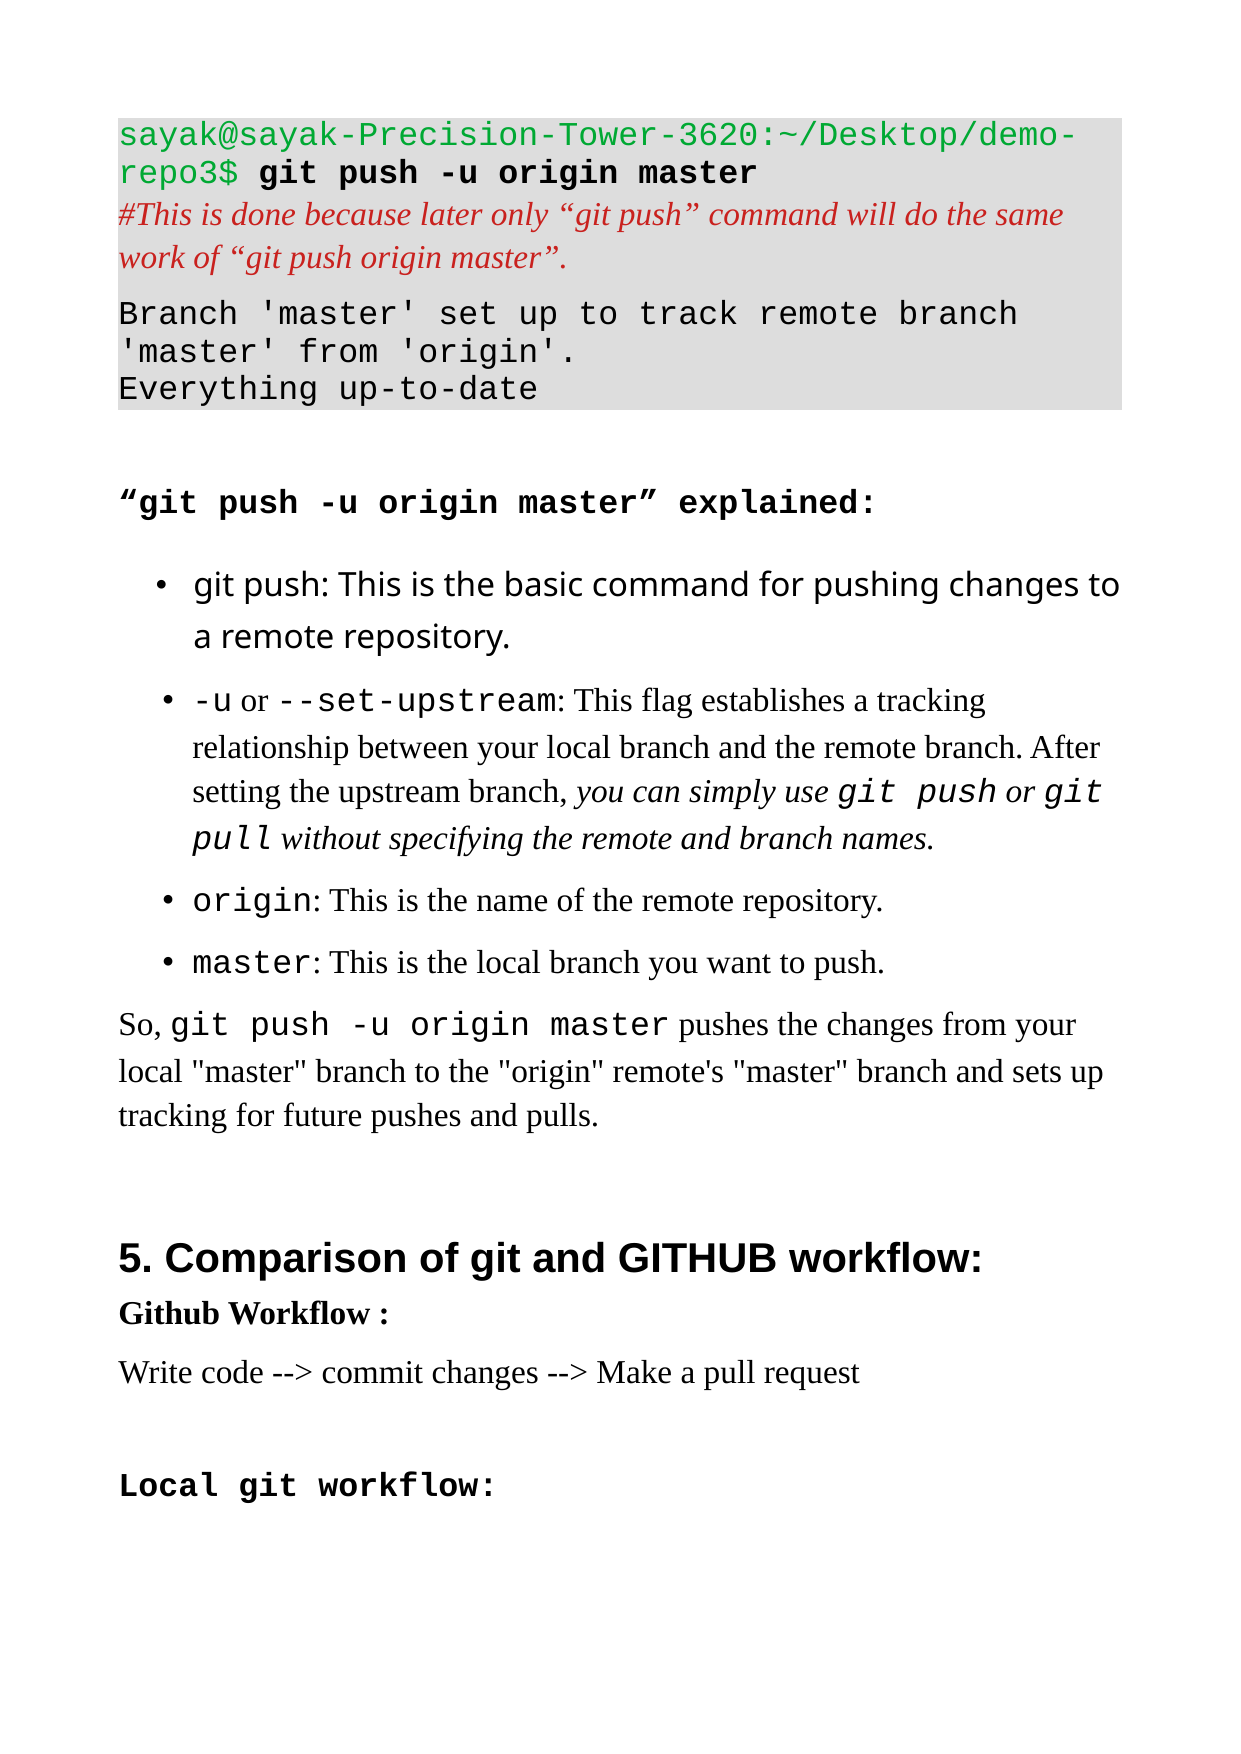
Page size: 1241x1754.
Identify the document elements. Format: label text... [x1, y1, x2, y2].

text #This is done because later only “git push” command will do the same work of “git push origin master”. [118, 194, 1122, 276]
text So, git push -u origin master pushes the changes from your local "master" branch to the "origin" remote's "master" branch and sets up tracking for future pushes and pulls. [118, 1004, 1122, 1133]
text Github Workflow : [118, 1294, 1122, 1332]
text Everything up-to-date [118, 372, 1122, 410]
text sayak@sayak-Precision-Tower-3620:~/Desktop/demo-repo3$ git push -u origin master [118, 118, 1122, 194]
text Write code --> commit changes --> Make a pull request [118, 1352, 1122, 1391]
text “git push -u origin master” explained: [118, 486, 1122, 523]
list -u or --set-upstream: This flag establishes a tracking relationship between your local branch and the remote branch. After setting the upstream branch, you can simply use git push or git pull without specifying the remote and branch names. [162, 680, 1122, 859]
list git push: This is the basic command for pushing changes to a remote repository. [156, 561, 1122, 659]
list origin: This is the name of the remote repository. [162, 880, 1122, 921]
list master: This is the local branch you want to push. [162, 942, 1122, 983]
subtitle 5. Comparison of git and GITHUB workflow: [118, 1233, 1122, 1281]
text Local git workflow: [118, 1469, 1122, 1507]
text Branch 'master' set up to track remote branch 'master' from 'origin'. [118, 296, 1122, 372]
